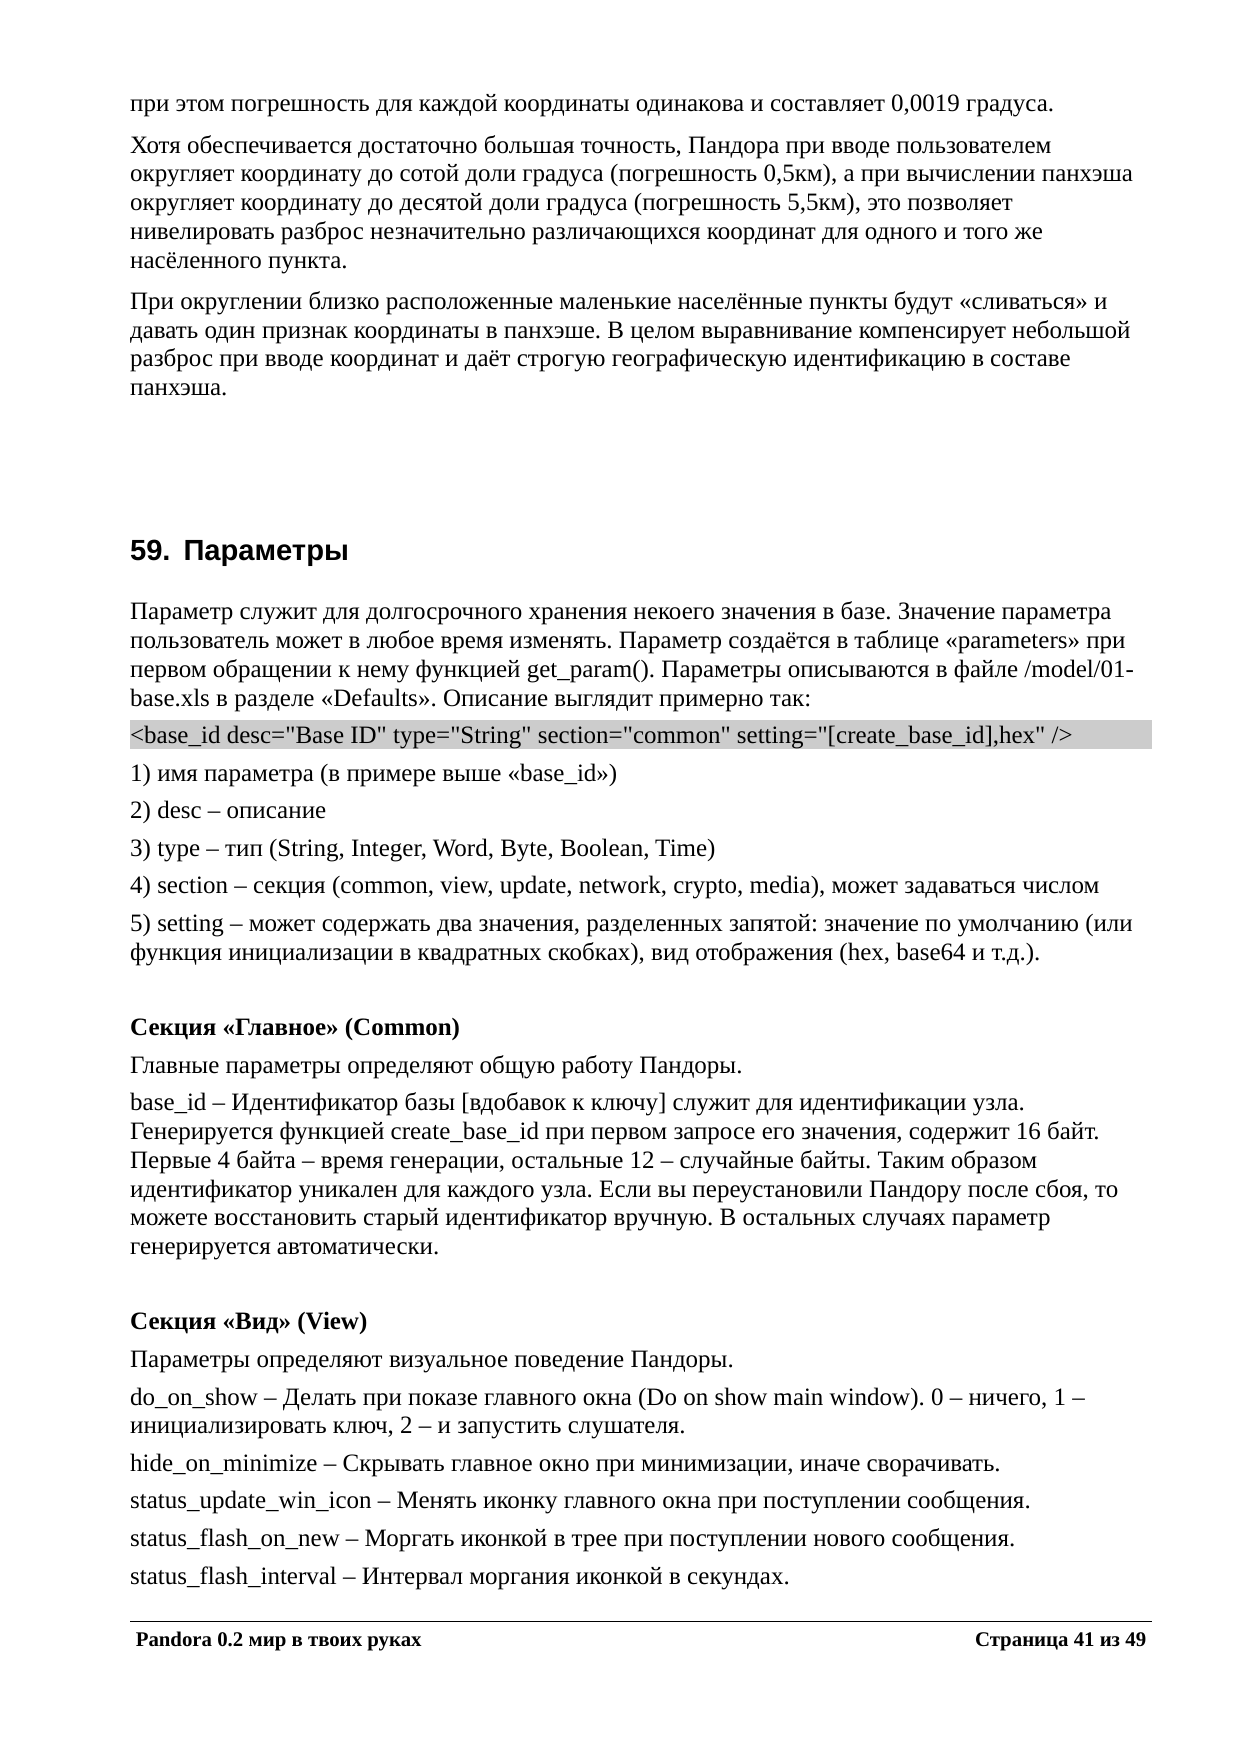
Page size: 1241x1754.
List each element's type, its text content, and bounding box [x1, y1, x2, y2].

text 5) setting – может содержать два значения, разделенных запятой: значение по умолчанию (или функция инициализации в квадратных скобках), вид отображения (hex, base64 и т.д.). [130, 908, 1152, 966]
text 4) section – секция (common, view, update, network, crypto, media), может задаваться числом [130, 871, 1152, 899]
text 1) имя параметра (в примере выше «base_id») [130, 758, 1152, 787]
text <base_id desc="Base ID" type="String" section="common" setting="[create_base_id],hex" /> [130, 720, 1152, 749]
text Секция «Вид» (View) [130, 1306, 1152, 1335]
subtitle Параметры [130, 533, 1152, 566]
text status_update_win_icon – Менять иконку главного окна при поступлении сообщения. [130, 1486, 1152, 1514]
text status_flash_on_new – Моргать иконкой в трее при поступлении нового сообщения. [130, 1523, 1152, 1552]
text Секция «Главное» (Common) [130, 1012, 1152, 1041]
text 2) desc – описание [130, 795, 1152, 824]
text При округлении близко расположенные маленькие населённые пункты будут «сливаться» и давать один признак координаты в панхэше. В целом выравнивание компенсирует небольшой разброс при вводе координат и даёт строгую географическую идентификацию в составе панхэша. [130, 286, 1152, 401]
text do_on_show – Делать при показе главного окна (Do on show main window). 0 – ничего, 1 – инициализировать ключ, 2 – и запустить слушателя. [130, 1382, 1152, 1439]
text Параметр служит для долгосрочного хранения некоего значения в базе. Значение параметра пользователь может в любое время изменять. Параметр создаётся в таблице «parameters» при первом обращении к нему функцией get_param(). Параметры описываются в файле /model/01-base.xls в разделе «Defaults». Описание выглядит примерно так: [130, 596, 1152, 711]
text Параметры определяют визуальное поведение Пандоры. [130, 1344, 1152, 1373]
text 3) type – тип (String, Integer, Word, Byte, Boolean, Time) [130, 833, 1152, 862]
text Главные параметры определяют общую работу Пандоры. [130, 1050, 1152, 1078]
text status_flash_interval – Интервал моргания иконкой в секундах. [130, 1561, 1152, 1589]
text hide_on_minimize – Скрывать главное окно при минимизации, иначе сворачивать. [130, 1448, 1152, 1477]
text Хотя обеспечивается достаточно большая точность, Пандора при вводе пользователем округляет координату до сотой доли градуса (погрешность 0,5км), а при вычислении панхэша округляет координату до десятой доли градуса (погрешность 5,5км), это позволяет нивелировать разброс незначительно различающихся координат для одного и того же насёленного пункта. [130, 130, 1152, 273]
text при этом погрешность для каждой координаты одинакова и составляет 0,0019 градуса. [130, 88, 1152, 117]
text base_id – Идентификатор базы [вдобавок к ключу] служит для идентификации узла. Генерируется функцией create_base_id при первом запросе его значения, содержит 16 байт. Первые 4 байта – время генерации, остальные 12 – случайные байты. Таким образом идентификатор уникален для каждого узла. Если вы переустановили Пандору после сбоя, то можете восстановить старый идентификатор вручную. В остальных случаях параметр генерируется автоматически. [130, 1087, 1152, 1260]
